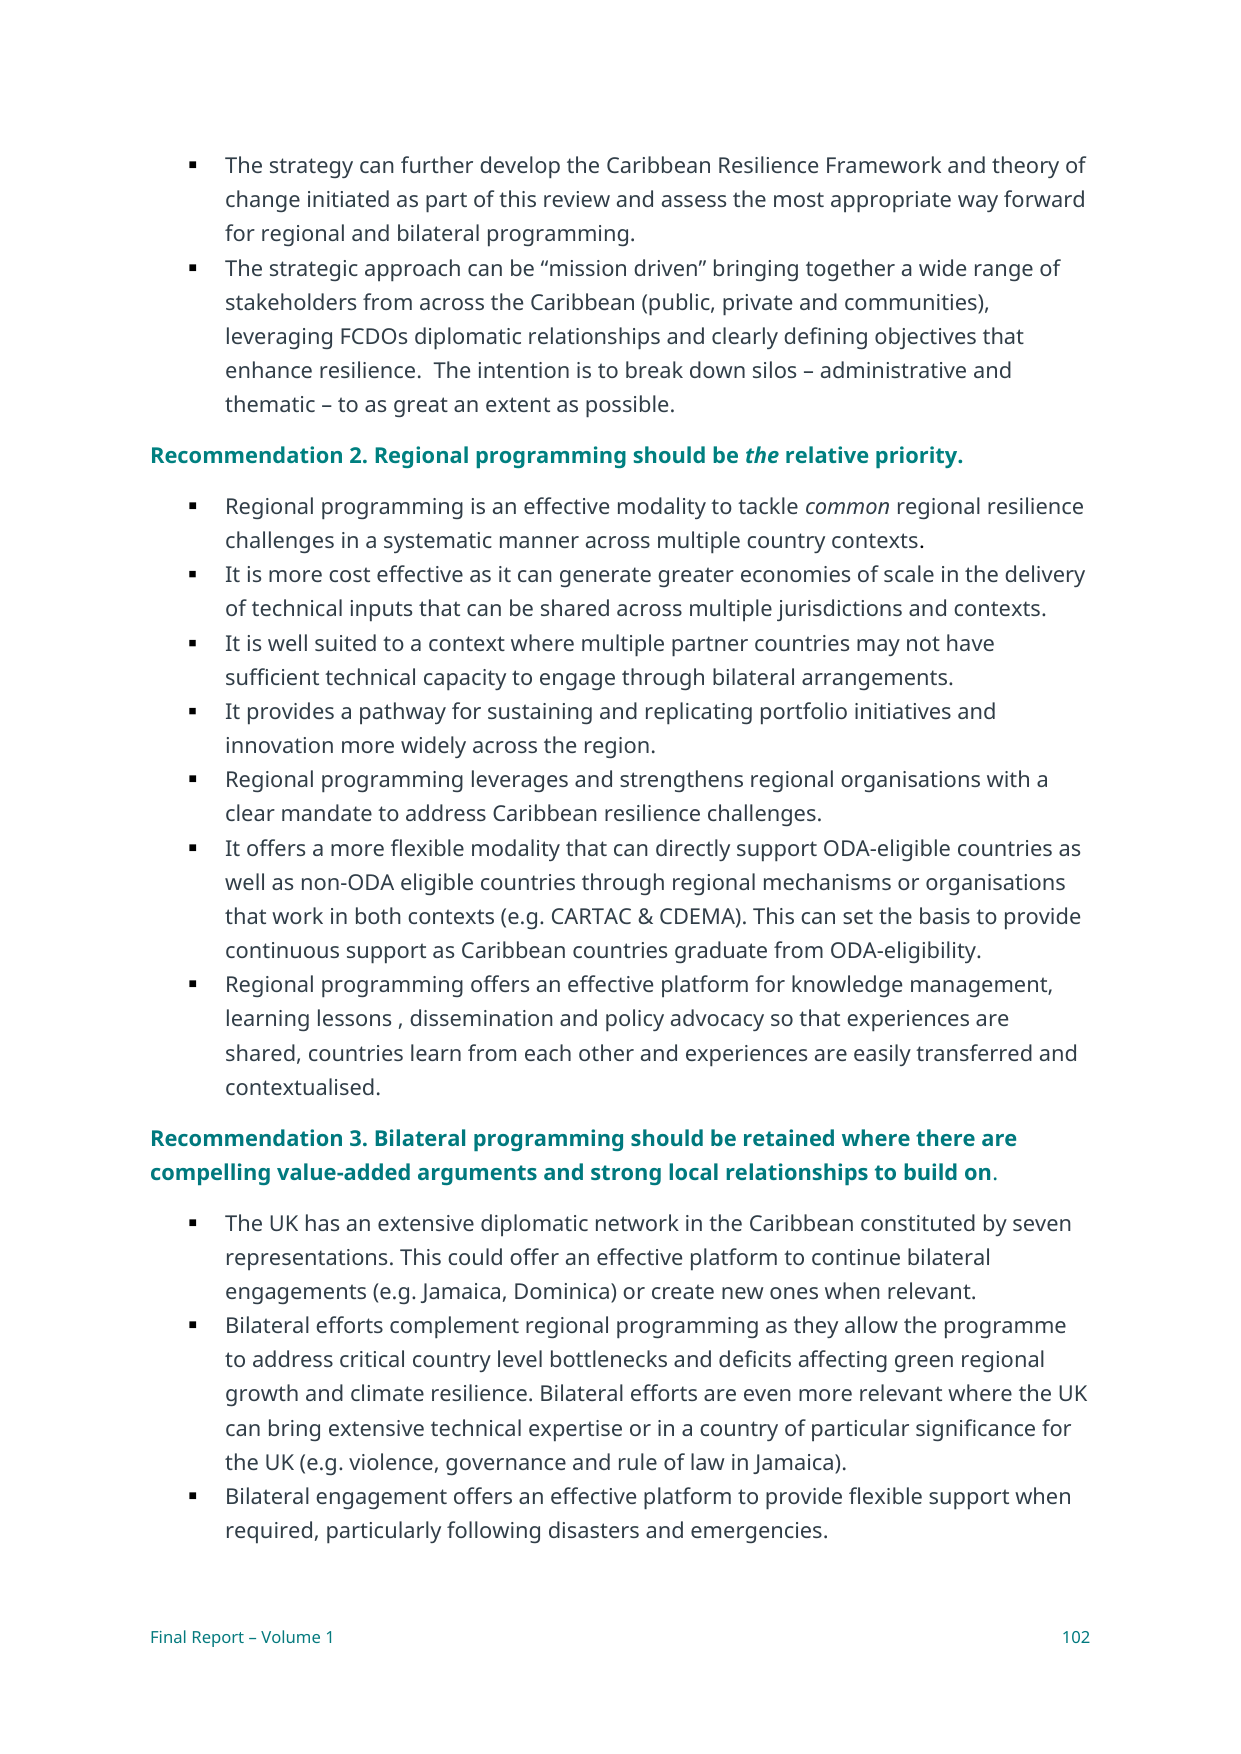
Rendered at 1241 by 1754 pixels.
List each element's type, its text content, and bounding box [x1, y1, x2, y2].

text Recommendation 2. Regional programming should be the relative priority. [150, 440, 1090, 470]
list Bilateral engagement offers an effective platform to provide flexible support when required, particularly following disasters and emergencies. [187, 1481, 1090, 1545]
list Regional programming is an effective modality to tackle common regional resilience challenges in a systematic manner across multiple country contexts. [187, 491, 1090, 555]
list The UK has an extensive diplomatic network in the Caribbean constituted by seven representations. This could offer an effective platform to continue bilateral engagements (e.g. Jamaica, Dominica) or create new ones when relevant. [187, 1207, 1090, 1306]
list Bilateral efforts complement regional programming as they allow the programme to address critical country level bottlenecks and deficits affecting green regional growth and climate resilience. Bilateral efforts are even more relevant where the UK can bring extensive technical expertise or in a country of particular significance for the UK (e.g. violence, governance and rule of law in Jamaica). [187, 1310, 1090, 1476]
list Regional programming offers an effective platform for knowledge management, learning lessons , dissemination and policy advocacy so that experiences are shared, countries learn from each other and experiences are easily transferred and contextualised. [187, 969, 1090, 1101]
list It provides a pathway for sustaining and replicating portfolio initiatives and innovation more widely across the region. [187, 696, 1090, 760]
list It offers a more flexible modality that can directly support ODA-eligible countries as well as non-ODA eligible countries through regional mechanisms or organisations that work in both contexts (e.g. CARTAC & CDEMA). This can set the basis to provide continuous support as Caribbean countries graduate from ODA-eligibility. [187, 832, 1090, 965]
list Regional programming leverages and strengthens regional organisations with a clear mandate to address Caribbean resilience challenges. [187, 764, 1090, 828]
list The strategic approach can be “mission driven” bringing together a wide range of stakeholders from across the Caribbean (public, private and communities), leveraging FCDOs diplomatic relationships and clearly defining objectives that enhance resilience. The intention is to break down silos – administrative and thematic – to as great an extent as possible. [187, 252, 1090, 419]
text Recommendation 3. Bilateral programming should be retained where there are compelling value-added arguments and strong local relationships to build on. [150, 1122, 1090, 1186]
list It is more cost effective as it can generate greater economies of scale in the delivery of technical inputs that can be shared across multiple jurisdictions and contexts. [187, 559, 1090, 623]
list It is well suited to a context where multiple partner countries may not have sufficient technical capacity to engage through bilateral arrangements. [187, 627, 1090, 691]
list The strategy can further develop the Caribbean Resilience Framework and theory of change initiated as part of this review and assess the most appropriate way forward for regional and bilateral programming. [187, 150, 1090, 248]
